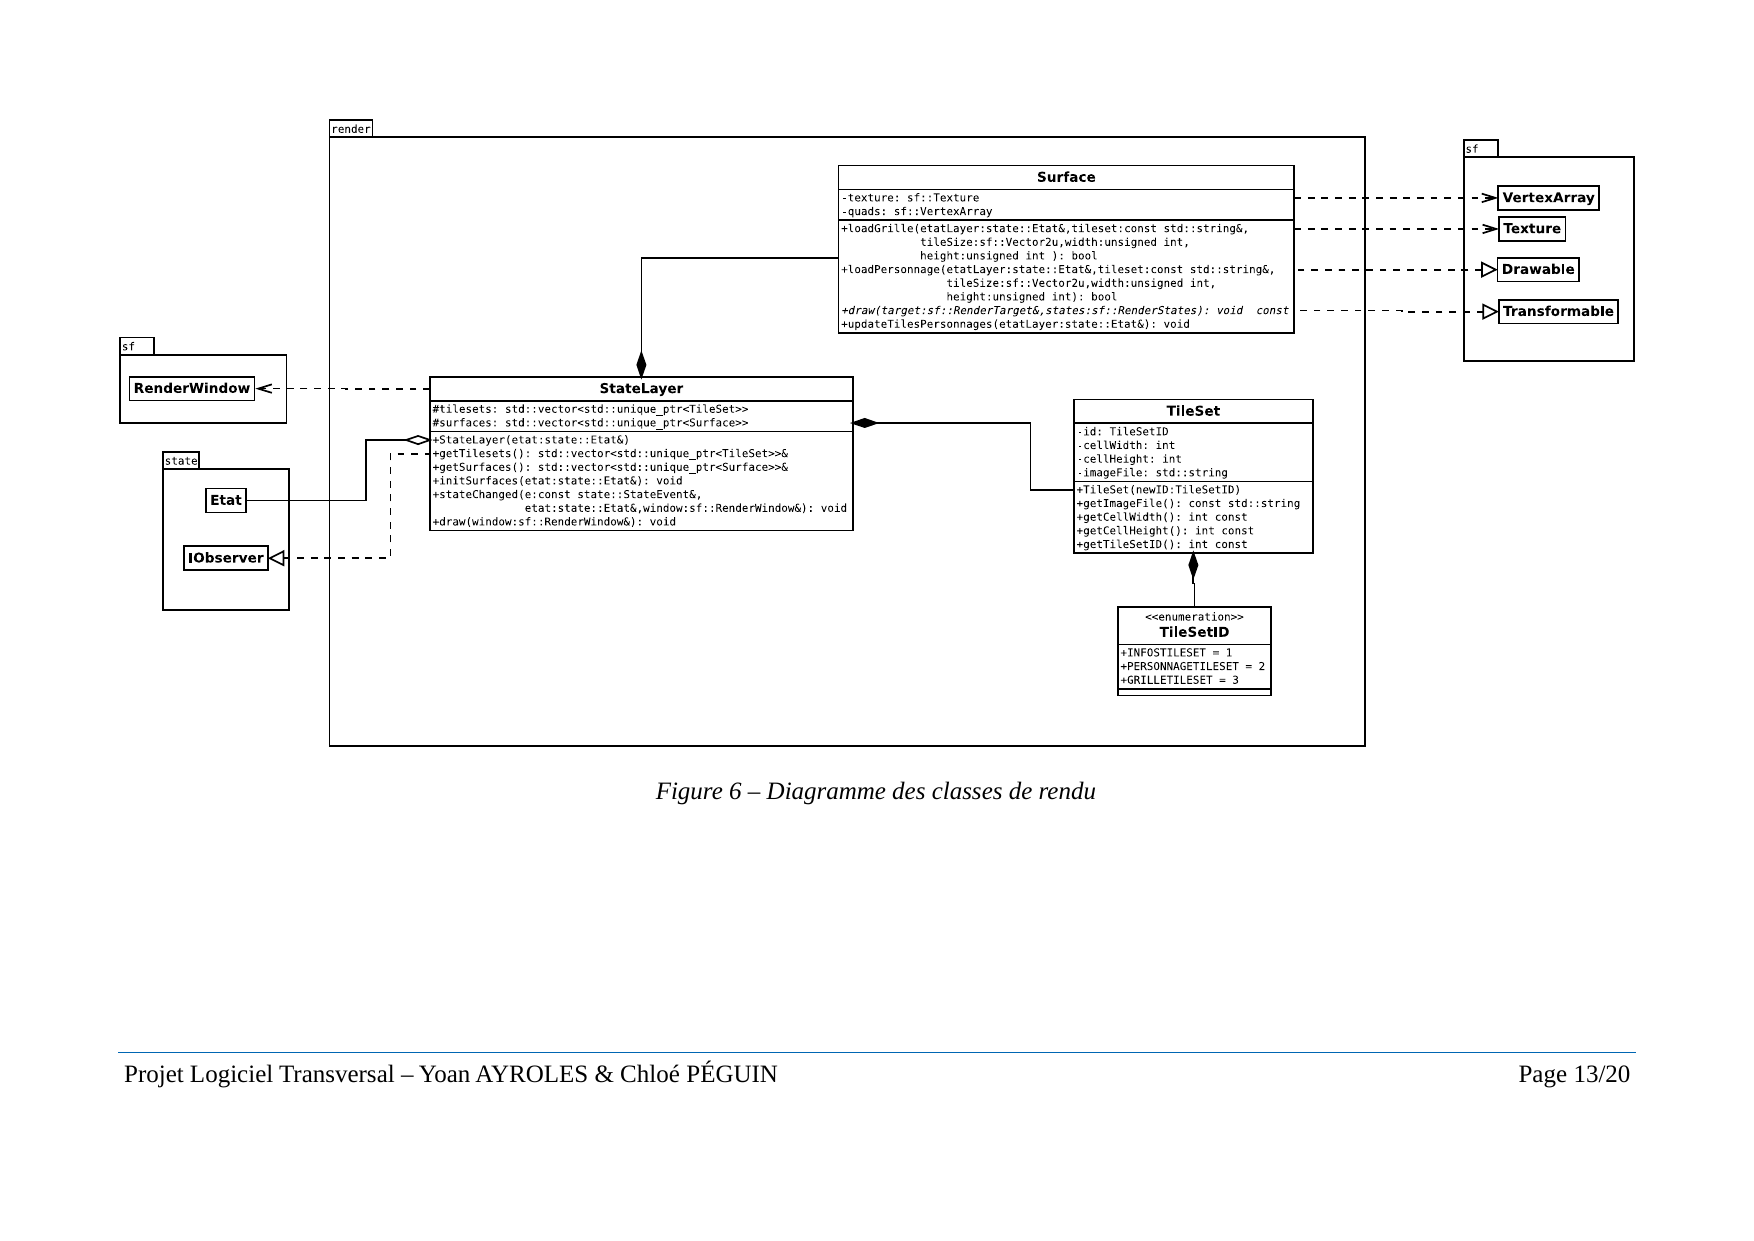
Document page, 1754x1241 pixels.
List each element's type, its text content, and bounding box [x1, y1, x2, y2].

text Figure 6 – Diagramme des classes de rendu [118, 776, 1636, 804]
